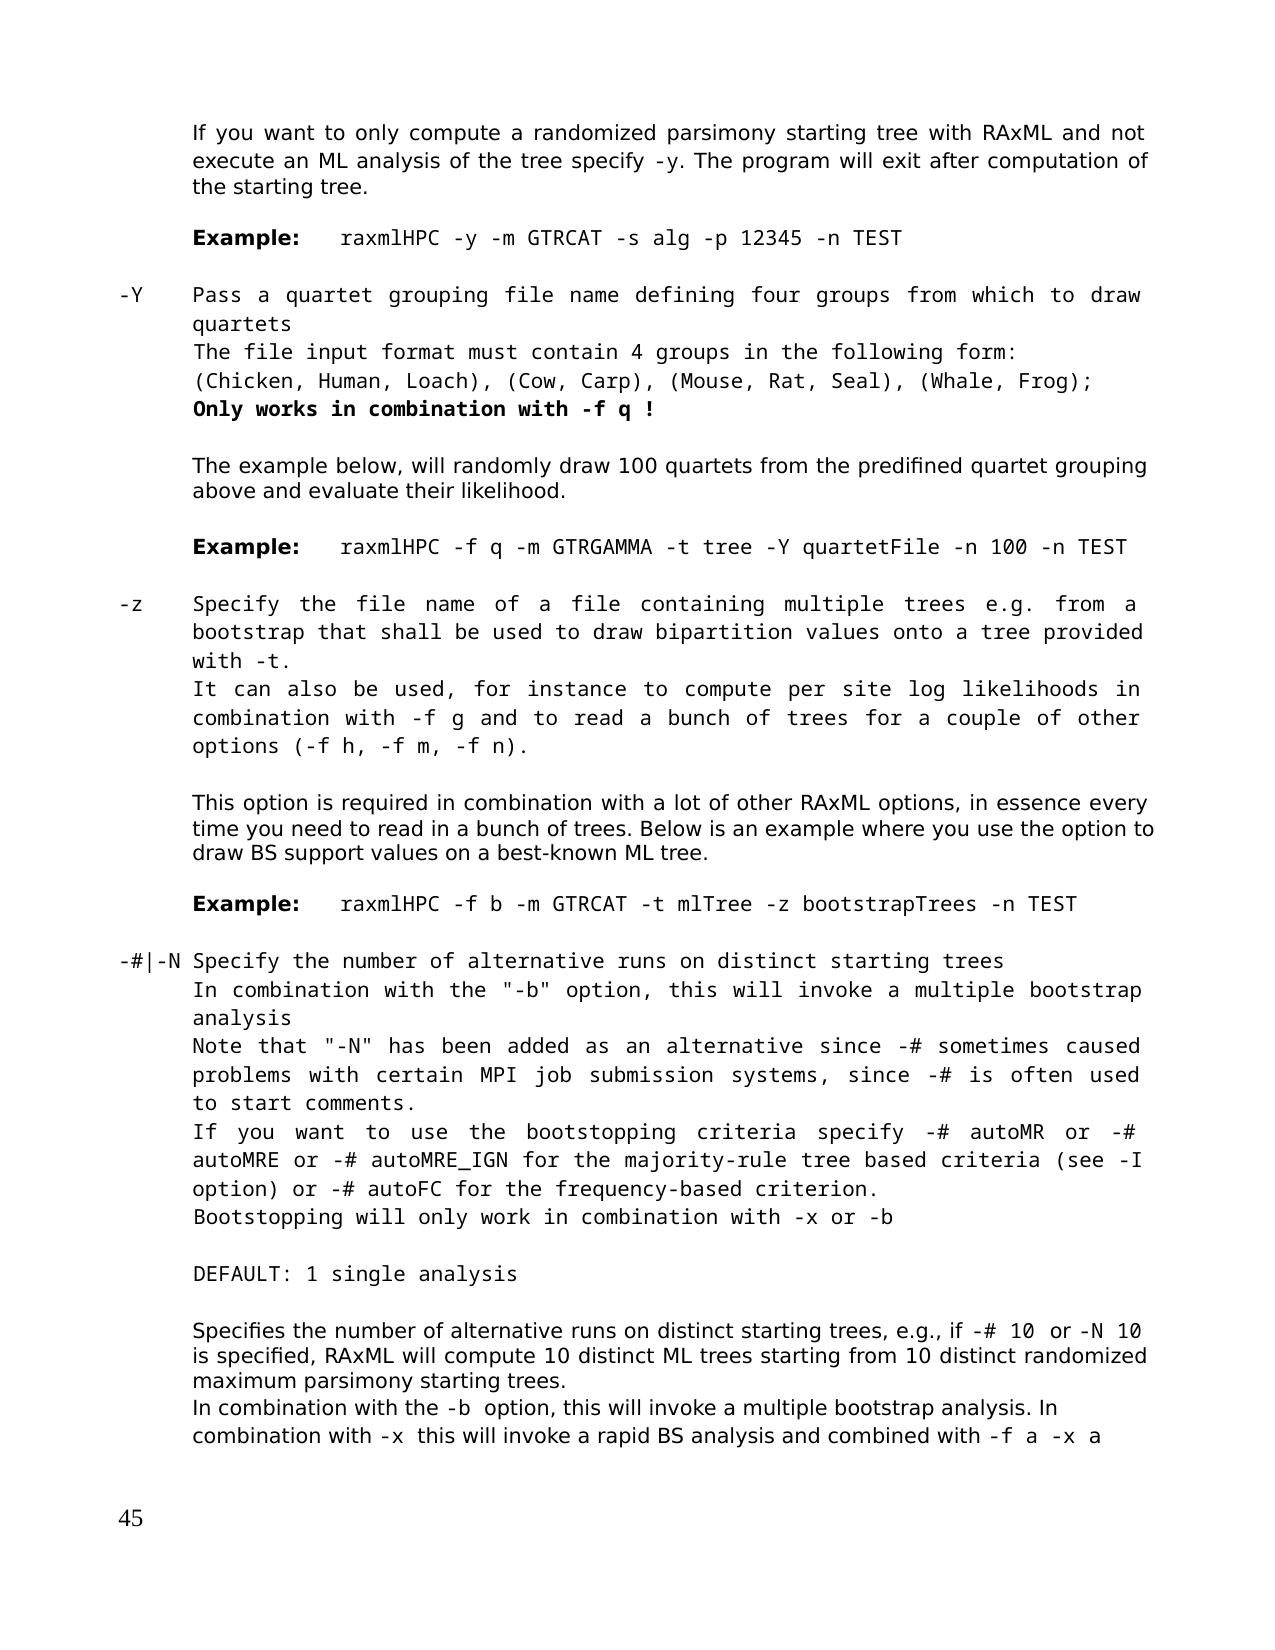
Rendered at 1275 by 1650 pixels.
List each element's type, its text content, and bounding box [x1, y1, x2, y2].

text Example: raxmlHPC -f b -m GTRCAT -t mlTree -z bootstrapTrees -n TEST [118, 889, 1157, 918]
text In combination with the "-b" option, this will invoke a multiple bootstrap analysis [118, 975, 1157, 1032]
text Example: raxmlHPC -y -m GTRCAT -s alg -p 12345 -n TEST [118, 223, 1157, 252]
text -z Specify the file name of a file containing multiple trees e.g. from a bootstrap that shall be used to draw bipartition values onto a tree provided with -t. [118, 589, 1157, 674]
text Specifies the number of alternative runs on distinct starting trees, e.g., if -# 10 or -N 10 is specified, RAxML will compute 10 distinct ML trees starting from 10 distinct randomized maximum parsimony starting trees. [118, 1316, 1157, 1393]
text The example below, will randomly draw 100 quartets from the predifined quartet grouping above and evaluate their likelihood. [118, 451, 1157, 504]
text Example: raxmlHPC -f q -m GTRGAMMA -t tree -Y quartetFile -n 100 -n TEST [118, 532, 1157, 561]
text Bootstopping will only work in combination with -x or -b [118, 1202, 1157, 1231]
text Only works in combination with -f q ! [118, 394, 1157, 423]
text (Chicken, Human, Loach), (Cow, Carp), (Mouse, Rat, Seal), (Whale, Frog); [118, 366, 1157, 394]
text It can also be used, for instance to compute per site log likelihoods in combination with -f g and to read a bunch of trees for a couple of other options (-f h, -f m, -f n). [118, 674, 1157, 760]
text -Y Pass a quartet grouping file name defining four groups from which to draw quartets [118, 280, 1157, 337]
text This option is required in combination with a lot of other RAxML options, in essence every time you need to read in a bunch of trees. Below is an example where you use the option to draw BS support values on a best-known ML tree. [118, 788, 1157, 865]
text Note that "-N" has been added as an alternative since -# sometimes caused problems with certain MPI job submission systems, since -# is often used to start comments. [118, 1032, 1157, 1117]
text The file input format must contain 4 groups in the following form: [118, 337, 1157, 366]
text -#|-N Specify the number of alternative runs on distinct starting trees [118, 946, 1157, 975]
text In combination with the -b option, this will invoke a multiple bootstrap analysis. In combination with -x this will invoke a rapid BS analysis and combined with -f a -x a [118, 1393, 1157, 1450]
text If you want to use the bootstopping criteria specify -# autoMR or -# autoMRE or -# autoMRE_IGN for the majority-rule tree based criteria (see -I option) or -# autoFC for the frequency-based criterion. [118, 1117, 1157, 1202]
text If you want to only compute a randomized parsimony starting tree with RAxML and not execute an ML analysis of the tree specify -y. The program will exit after computation of the starting tree. [118, 118, 1157, 199]
text DEFAULT: 1 single analysis [118, 1259, 1157, 1287]
